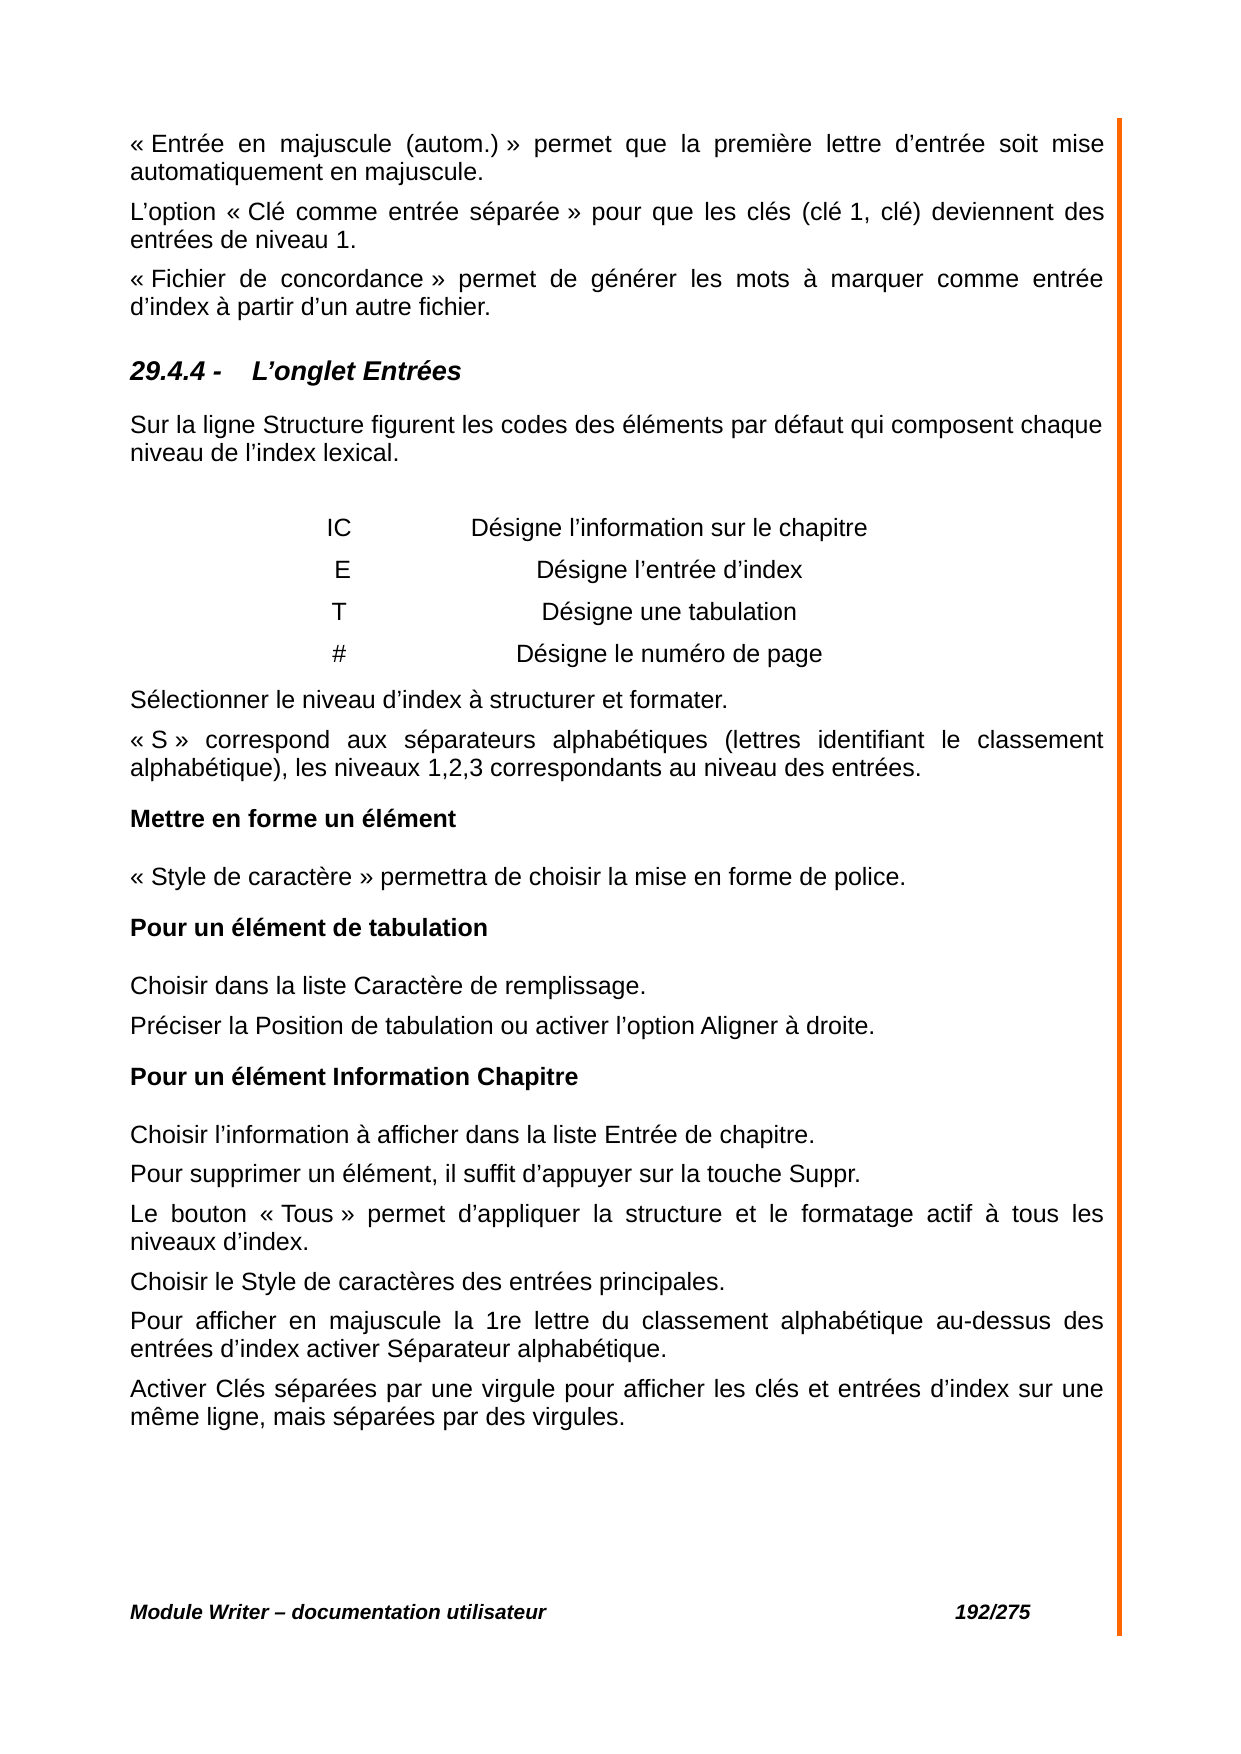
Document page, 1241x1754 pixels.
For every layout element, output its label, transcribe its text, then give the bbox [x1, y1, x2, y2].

text Choisir dans la liste Caractère de remplissage. [130, 972, 1105, 1000]
text « S » correspond aux séparateurs alphabétiques (lettres identifiant le classement alphabétique), les niveaux 1,2,3 correspondants au niveau des entrées. [130, 726, 1105, 782]
table_header IC [287, 506, 391, 548]
text « Entrée en majuscule (autom.) » permet que la première lettre d’entrée soit mise automatiquement en majuscule. [130, 130, 1105, 186]
table_header Désigne l’information sur le chapitre [391, 506, 948, 548]
text L’option « Clé comme entrée séparée » pour que les clés (clé 1, clé) deviennent des entrées de niveau 1. [130, 197, 1105, 253]
text « Fichier de concordance » permet de générer les mots à marquer comme entrée d’index à partir d’un autre fichier. [130, 265, 1105, 321]
text Choisir l’information à afficher dans la liste Entrée de chapitre. [130, 1121, 1105, 1148]
text Sélectionner le niveau d’index à structurer et formater. [130, 686, 1105, 714]
table_cell # [287, 632, 391, 674]
text Pour supprimer un élément, il suffit d’appuyer sur la touche Suppr. [130, 1160, 1105, 1188]
table_cell T [287, 590, 391, 632]
table_cell Désigne le numéro de page [391, 632, 948, 674]
table_cell E [287, 548, 391, 590]
text Pour un élément de tabulation [130, 914, 1105, 942]
text Pour un élément Information Chapitre [130, 1063, 1105, 1091]
table_cell Désigne une tabulation [391, 590, 948, 632]
text « Style de caractère » permettra de choisir la mise en forme de police. [130, 863, 1105, 891]
text Le bouton « Tous » permet d’appliquer la structure et le formatage actif à tous les niveaux d’index. [130, 1200, 1105, 1256]
text Choisir le Style de caractères des entrées principales. [130, 1267, 1105, 1295]
text Pour afficher en majuscule la 1re lettre du classement alphabétique au-dessus des entrées d’index activer Séparateur alphabétique. [130, 1307, 1105, 1363]
text Préciser la Position de tabulation ou activer l’option Aligner à droite. [130, 1011, 1105, 1039]
text Mettre en forme un élément [130, 805, 1105, 833]
table_cell Désigne l’entrée d’index [391, 548, 948, 590]
text Activer Clés séparées par une virgule pour afficher les clés et entrées d’index sur une même ligne, mais séparées par des virgules. [130, 1375, 1105, 1431]
subtitle L’onglet Entrées [130, 356, 1105, 387]
text Sur la ligne Structure figurent les codes des éléments par défaut qui composent chaque niveau de l’index lexical. [130, 411, 1105, 467]
